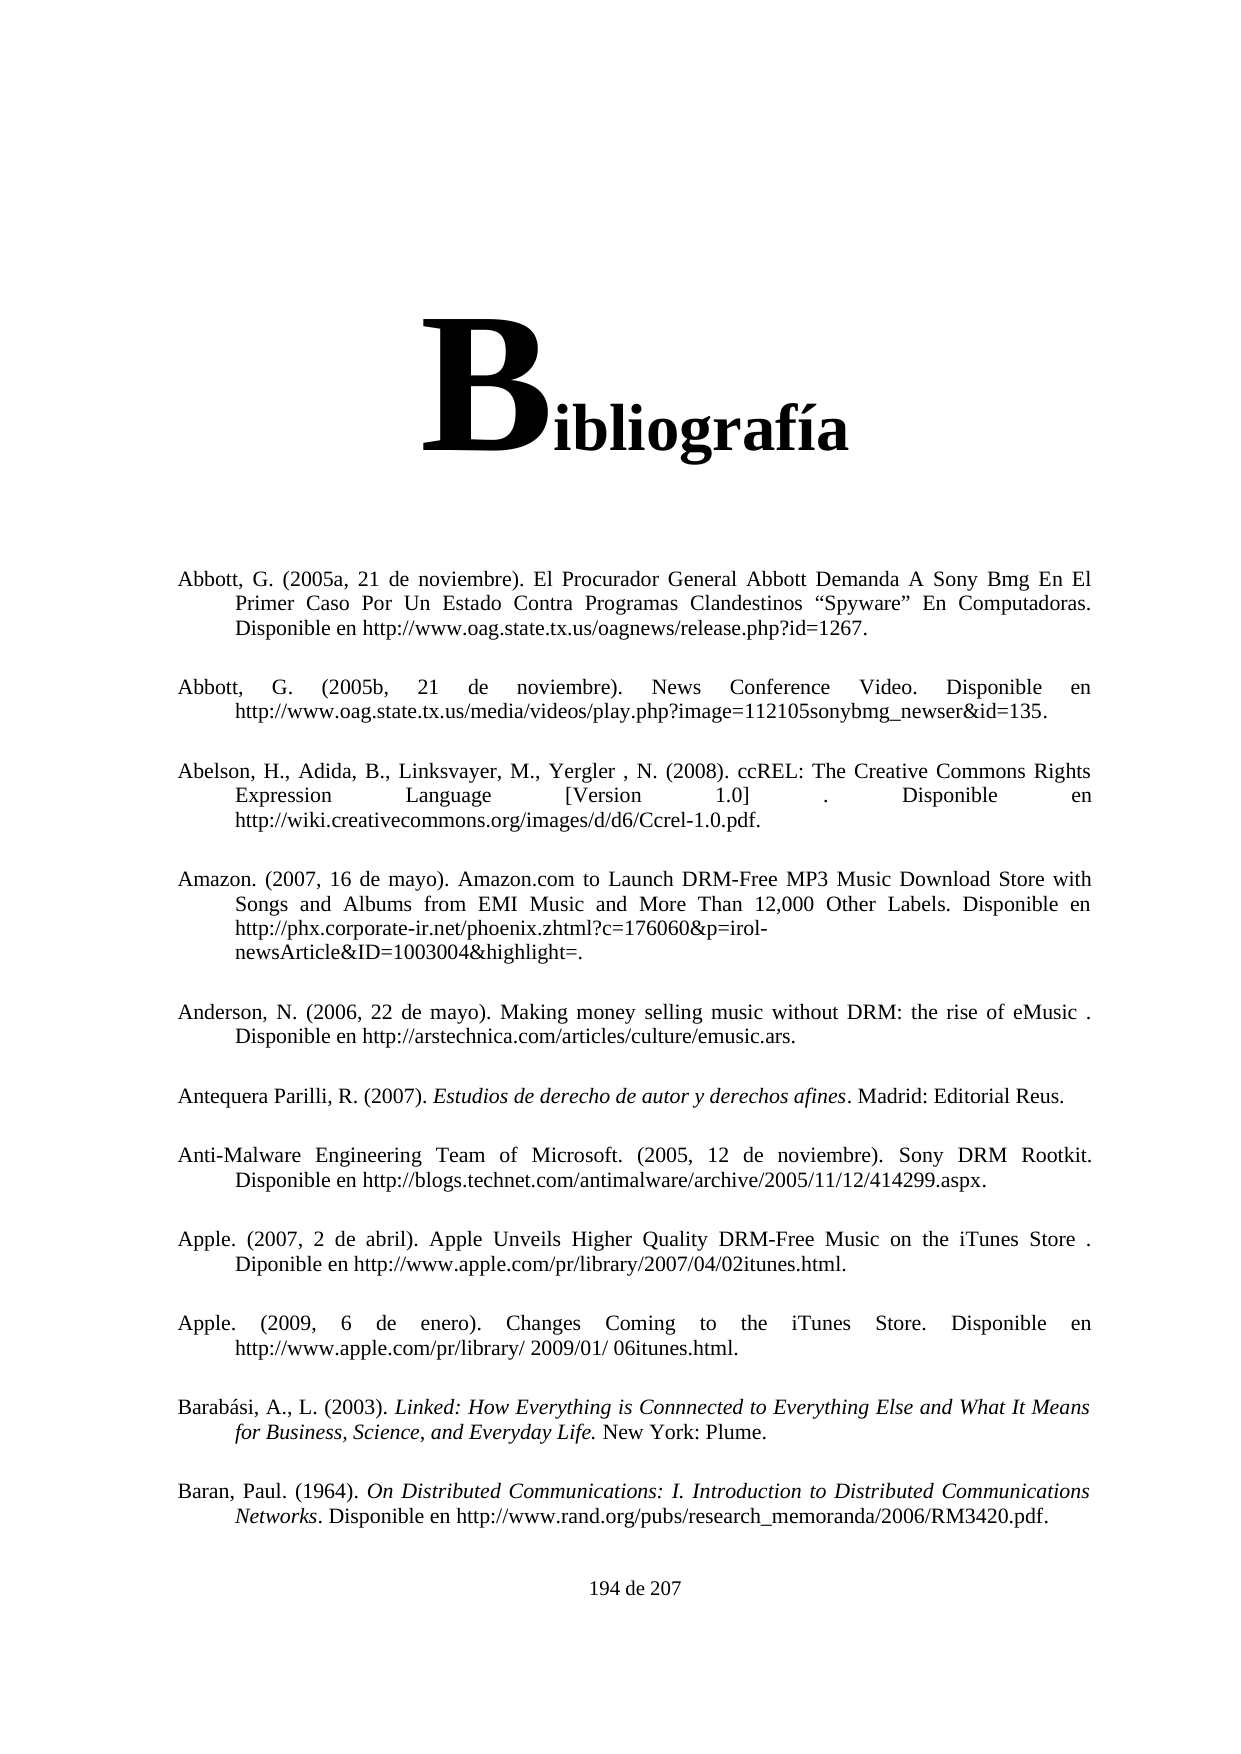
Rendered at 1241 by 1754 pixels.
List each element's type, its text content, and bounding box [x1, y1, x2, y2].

text Bibliografía [177, 272, 1093, 535]
text Barabási, A., L. (2003). Linked: How Everything is Connnected to Everything Else and What It Means for Business, Science, and Everyday Life. New York: Plume. [177, 1395, 1093, 1444]
text Apple. (2007, 2 de abril). Apple Unveils Higher Quality DRM-Free Music on the iTunes Store . Diponible en http://www.apple.com/pr/library/2007/04/02itunes.html. [177, 1227, 1093, 1276]
text Anderson, N. (2006, 22 de mayo). Making money selling music without DRM: the rise of eMusic . Disponible en http://arstechnica.com/articles/culture/emusic.ars. [177, 1000, 1093, 1048]
text Abbott, G. (2005b, 21 de noviembre). News Conference Video. Disponible en http://www.oag.state.tx.us/media/videos/play.php?image=112105sonybmg_newser&id=135. [177, 675, 1093, 724]
text Abelson, H., Adida, B., Linksvayer, M., Yergler , N. (2008). ccREL: The Creative Commons Rights Expression Language [Version 1.0] . Disponible en http://wiki.creativecommons.org/images/d/d6/Ccrel-1.0.pdf. [177, 759, 1093, 832]
text Abbott, G. (2005a, 21 de noviembre). El Procurador General Abbott Demanda A Sony Bmg En El Primer Caso Por Un Estado Contra Programas Clandestinos “Spyware” En Computadoras. Disponible en http://www.oag.state.tx.us/oagnews/release.php?id=1267. [177, 567, 1093, 640]
text Baran, Paul. (1964). On Distributed Communications: I. Introduction to Distributed Communications Networks. Disponible en http://www.rand.org/pubs/research_memoranda/2006/RM3420.pdf. [177, 1479, 1093, 1528]
text Antequera Parilli, R. (2007). Estudios de derecho de autor y derechos afines. Madrid: Editorial Reus. [177, 1084, 1093, 1108]
text Apple. (2009, 6 de enero). Changes Coming to the iTunes Store. Disponible en http://www.apple.com/pr/library/ 2009/01/ 06itunes.html. [177, 1311, 1093, 1360]
text Amazon. (2007, 16 de mayo). Amazon.com to Launch DRM-Free MP3 Music Download Store with Songs and Albums from EMI Music and More Than 12,000 Other Labels. Disponible en http://phx.corporate-ir.net/phoenix.zhtml?c=176060&p=irol-newsArticle&ID=1003004&highlight=. [177, 867, 1093, 964]
text Anti-Malware Engineering Team of Microsoft. (2005, 12 de noviembre). Sony DRM Rootkit. Disponible en http://blogs.technet.com/antimalware/archive/2005/11/12/414299.aspx. [177, 1143, 1093, 1192]
